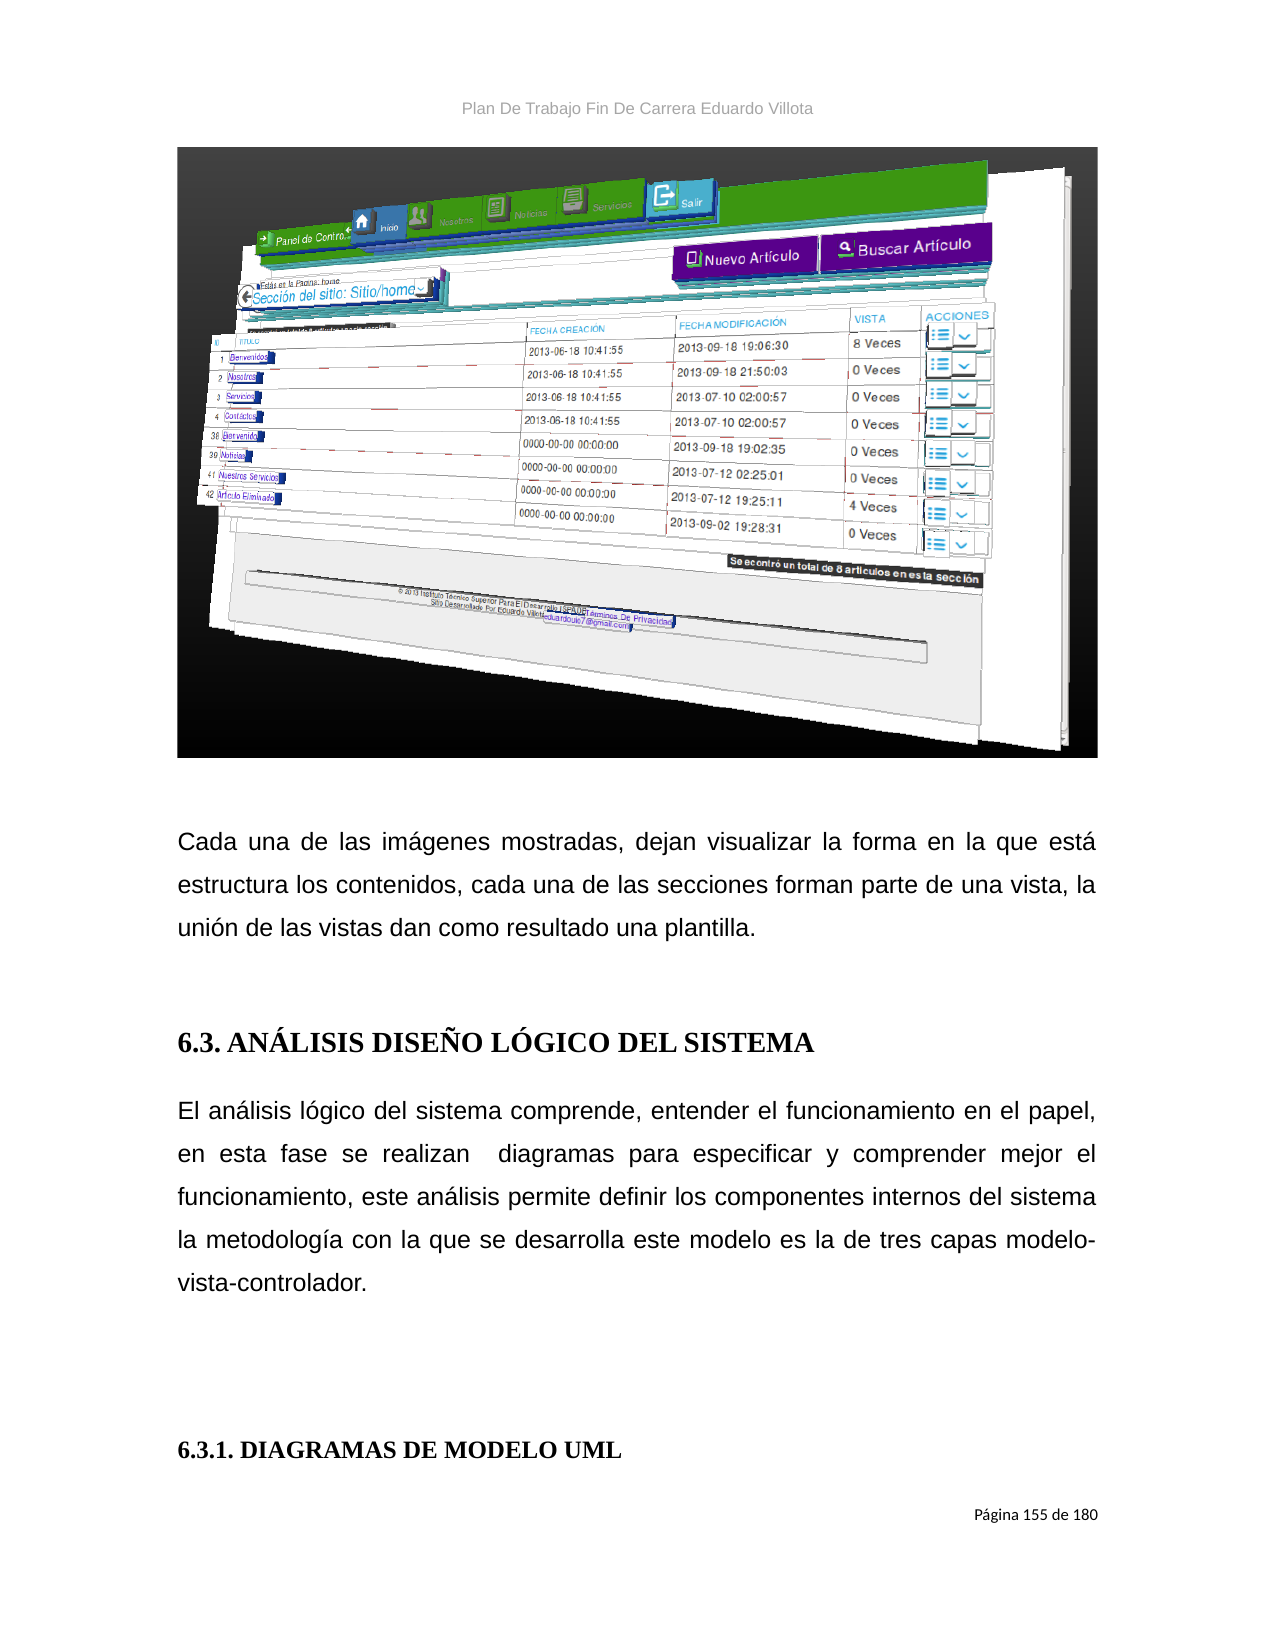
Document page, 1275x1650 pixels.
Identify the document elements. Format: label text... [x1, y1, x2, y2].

text 6.3. ANÁLISIS DISEÑO LÓGICO DEL SISTEMA [177, 1025, 1098, 1058]
text 6.3.1. DIAGRAMAS DE MODELO UML [177, 1435, 1098, 1464]
picture [177, 147, 1098, 758]
text El análisis lógico del sistema comprende, entender el funcionamiento en el papel, en esta fase se realizan diagramas para especificar y comprender mejor el funcionamiento, este análisis permite definir los componentes internos del sistema la metodología con la que se desarrolla este modelo es la de tres capas modelo-vista-controlador. [177, 1096, 1098, 1297]
text Cada una de las imágenes mostradas, dejan visualizar la forma en la que está estructura los contenidos, cada una de las secciones forman parte de una vista, la unión de las vistas dan como resultado una plantilla. [177, 827, 1098, 942]
